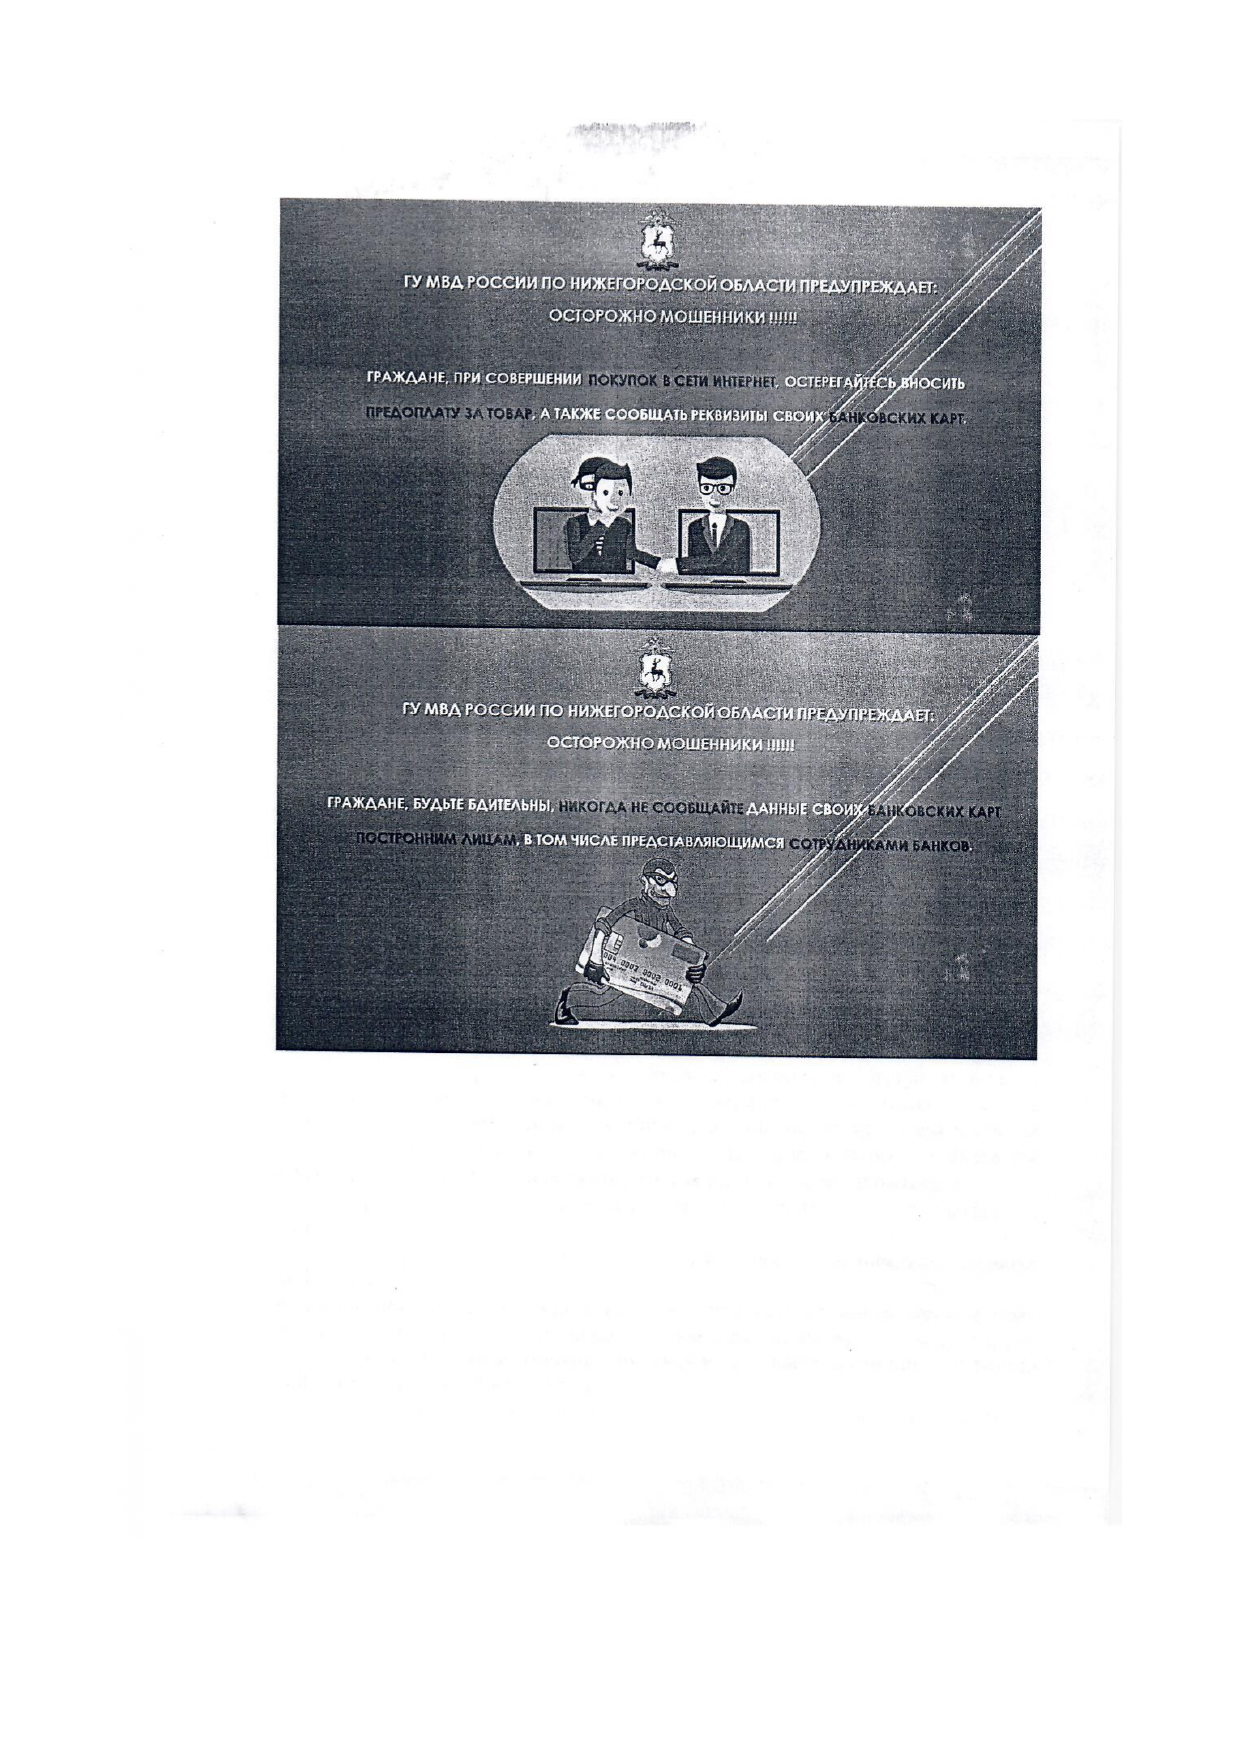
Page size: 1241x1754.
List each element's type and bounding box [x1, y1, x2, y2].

picture [118, 118, 1123, 1539]
